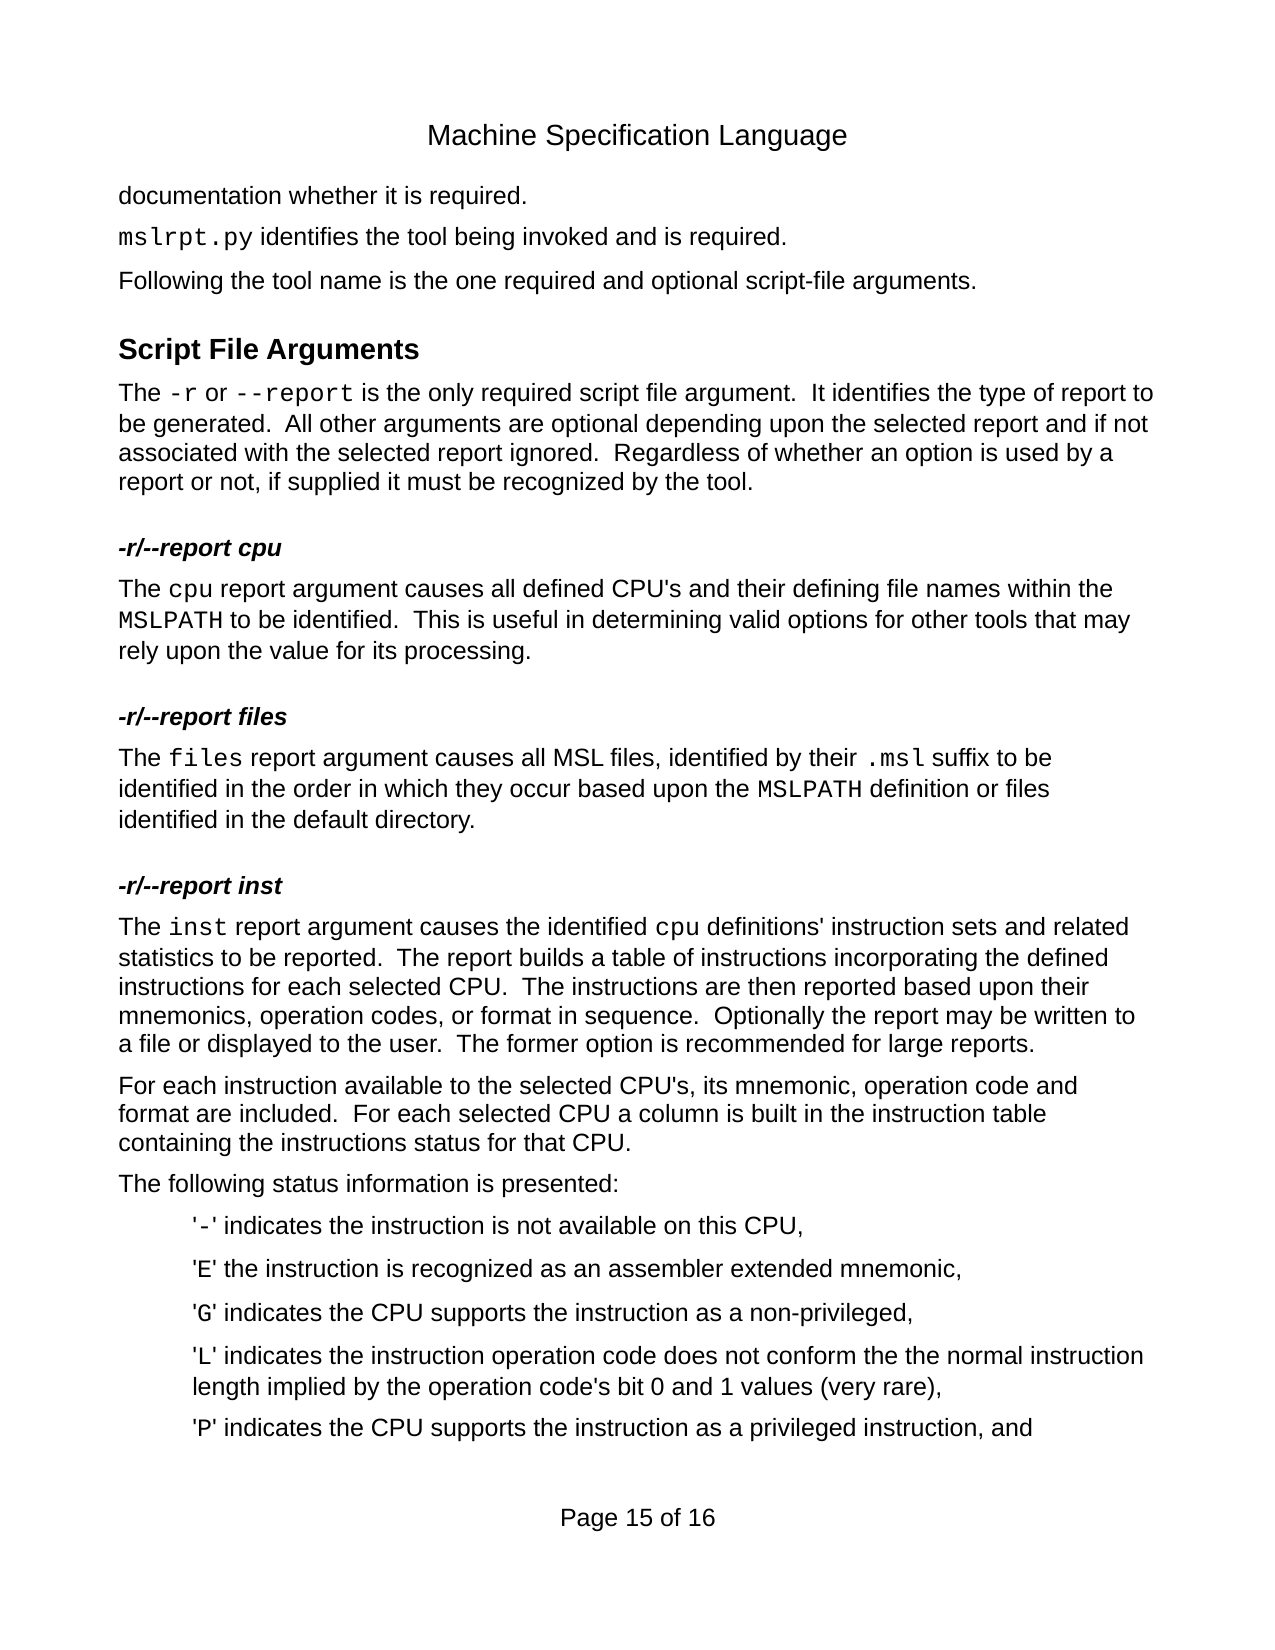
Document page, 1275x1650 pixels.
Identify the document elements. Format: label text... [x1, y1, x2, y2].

subtitle Script File Arguments [118, 332, 1157, 366]
text '-' indicates the instruction is not available on this CPU, [192, 1211, 1157, 1242]
text Following the tool name is the one required and optional script-file arguments. [118, 266, 1157, 294]
text The inst report argument causes the identified cpu definitions' instruction sets and related statistics to be reported. The report builds a table of instructions incorporating the defined instructions for each selected CPU. The instructions are then reported based upon their mnemonics, operation codes, or format in sequence. Optionally the report may be written to a file or displayed to the user. The former option is recommended for large reports. [118, 912, 1157, 1058]
text The following status information is presented: [118, 1169, 1157, 1198]
text mslrpt.py identifies the tool being invoked and is required. [118, 222, 1157, 253]
text 'P' indicates the CPU supports the instruction as a privileged instruction, and [192, 1413, 1157, 1444]
text The cpu report argument causes all defined CPU's and their defining file names within the MSLPATH to be identified. This is useful in determining valid options for other tools that may rely upon the value for its processing. [118, 574, 1157, 664]
text For each instruction available to the selected CPU's, its mnemonic, operation code and format are included. For each selected CPU a column is built in the instruction table containing the instructions status for that CPU. [118, 1071, 1157, 1157]
text The -r or --report is the only required script file argument. It identifies the type of report to be generated. All other arguments are optional depending upon the selected report and if not associated with the selected report ignored. Regardless of whether an option is used by a report or not, if supplied it must be recognized by the tool. [118, 378, 1157, 495]
subtitle -r/--report files [118, 702, 1157, 731]
text The files report argument causes all MSL files, identified by their .msl suffix to be identified in the order in which they occur based upon the MSLPATH definition or files identified in the default directory. [118, 743, 1157, 834]
subtitle -r/--report inst [118, 871, 1157, 900]
text 'G' indicates the CPU supports the instruction as a non-privileged, [192, 1297, 1157, 1328]
text documentation whether it is required. [118, 181, 1157, 210]
text 'L' indicates the instruction operation code does not conform the the normal instruction length implied by the operation code's bit 0 and 1 values (very rare), [192, 1341, 1157, 1401]
text 'E' the instruction is recognized as an assembler extended mnemonic, [192, 1254, 1157, 1285]
subtitle -r/--report cpu [118, 533, 1157, 561]
